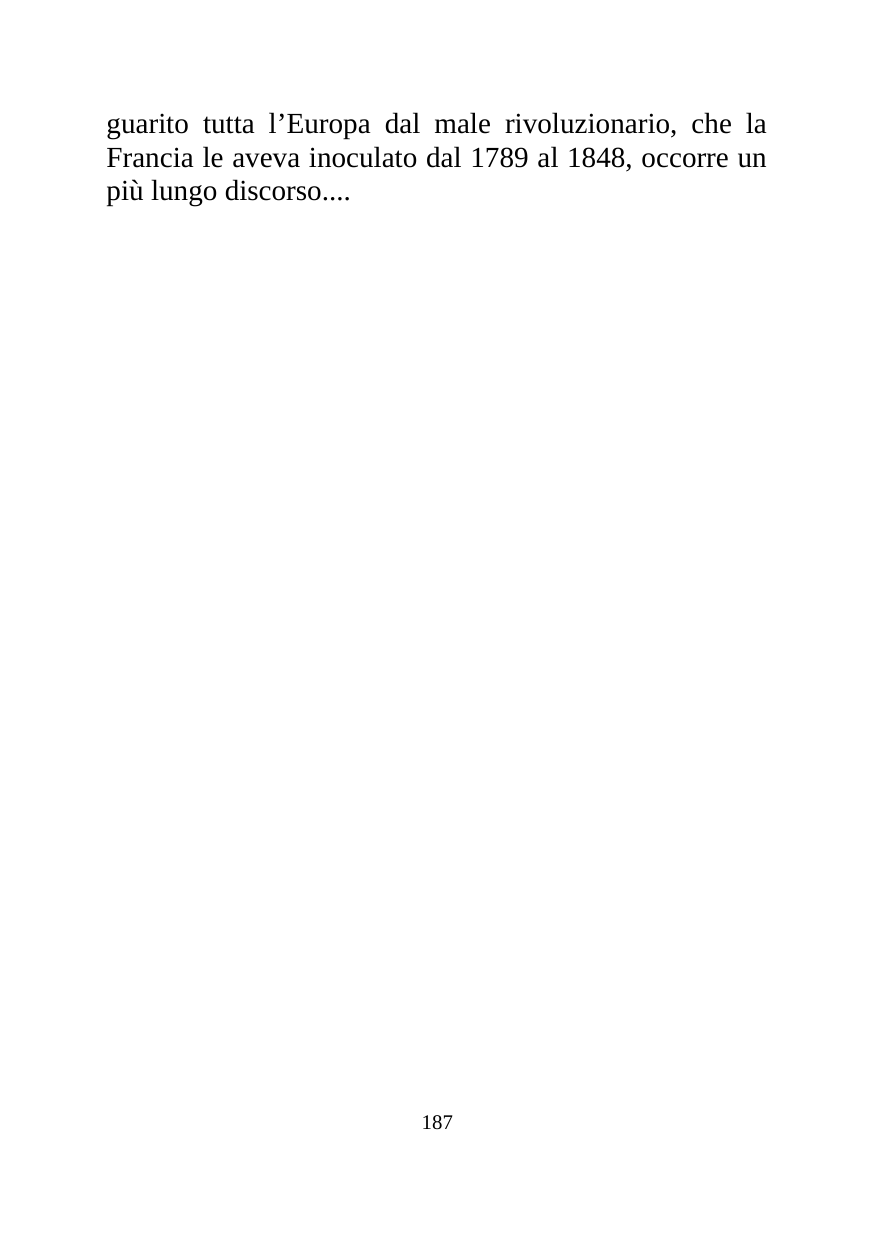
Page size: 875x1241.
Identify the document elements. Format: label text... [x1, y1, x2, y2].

text guarito tutta l’Europa dal male rivoluzionario, che la Francia le aveva inoculato dal 1789 al 1848, occorre un più lungo discorso.... [106, 106, 768, 207]
